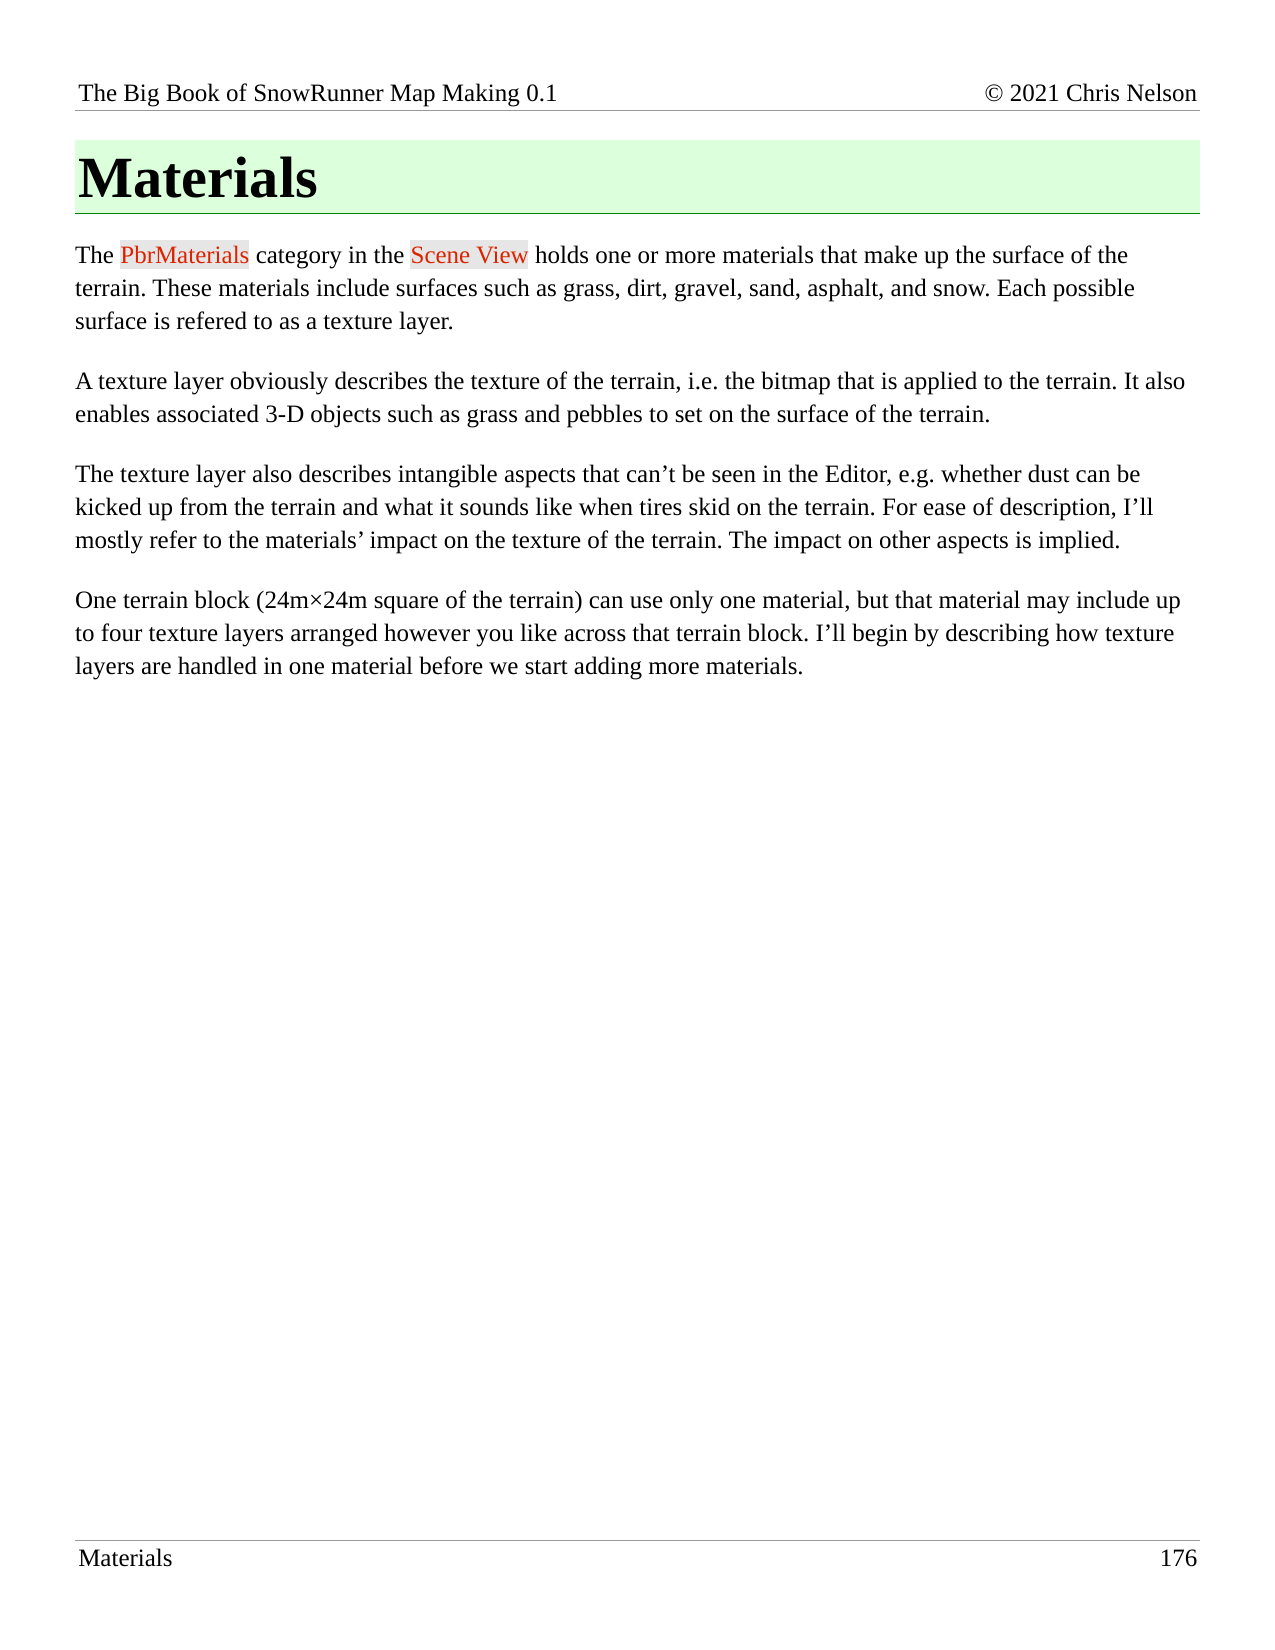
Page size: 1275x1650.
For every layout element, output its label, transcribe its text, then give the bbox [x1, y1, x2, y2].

subtitle Materials [75, 140, 1200, 213]
text The texture layer also describes intangible aspects that can’t be seen in the Editor, e.g. whether dust can be kicked up from the terrain and what it sounds like when tires skid on the terrain. For ease of description, I’ll mostly refer to the materials’ impact on the texture of the terrain. The impact on other aspects is implied. [75, 459, 1200, 554]
text The PbrMaterials category in the Scene View holds one or more materials that make up the surface of the terrain. These materials include surfaces such as grass, dirt, gravel, sand, asphalt, and snow. Each possible surface is refered to as a texture layer. [75, 240, 1200, 335]
text One terrain block (24m×24m square of the terrain) can use only one material, but that material may include up to four texture layers arranged however you like across that terrain block. I’ll begin by describing how texture layers are handled in one material before we start adding more materials. [75, 585, 1200, 680]
text A texture layer obviously describes the texture of the terrain, i.e. the bitmap that is applied to the terrain. It also enables associated 3‑D objects such as grass and pebbles to set on the surface of the terrain. [75, 366, 1200, 428]
